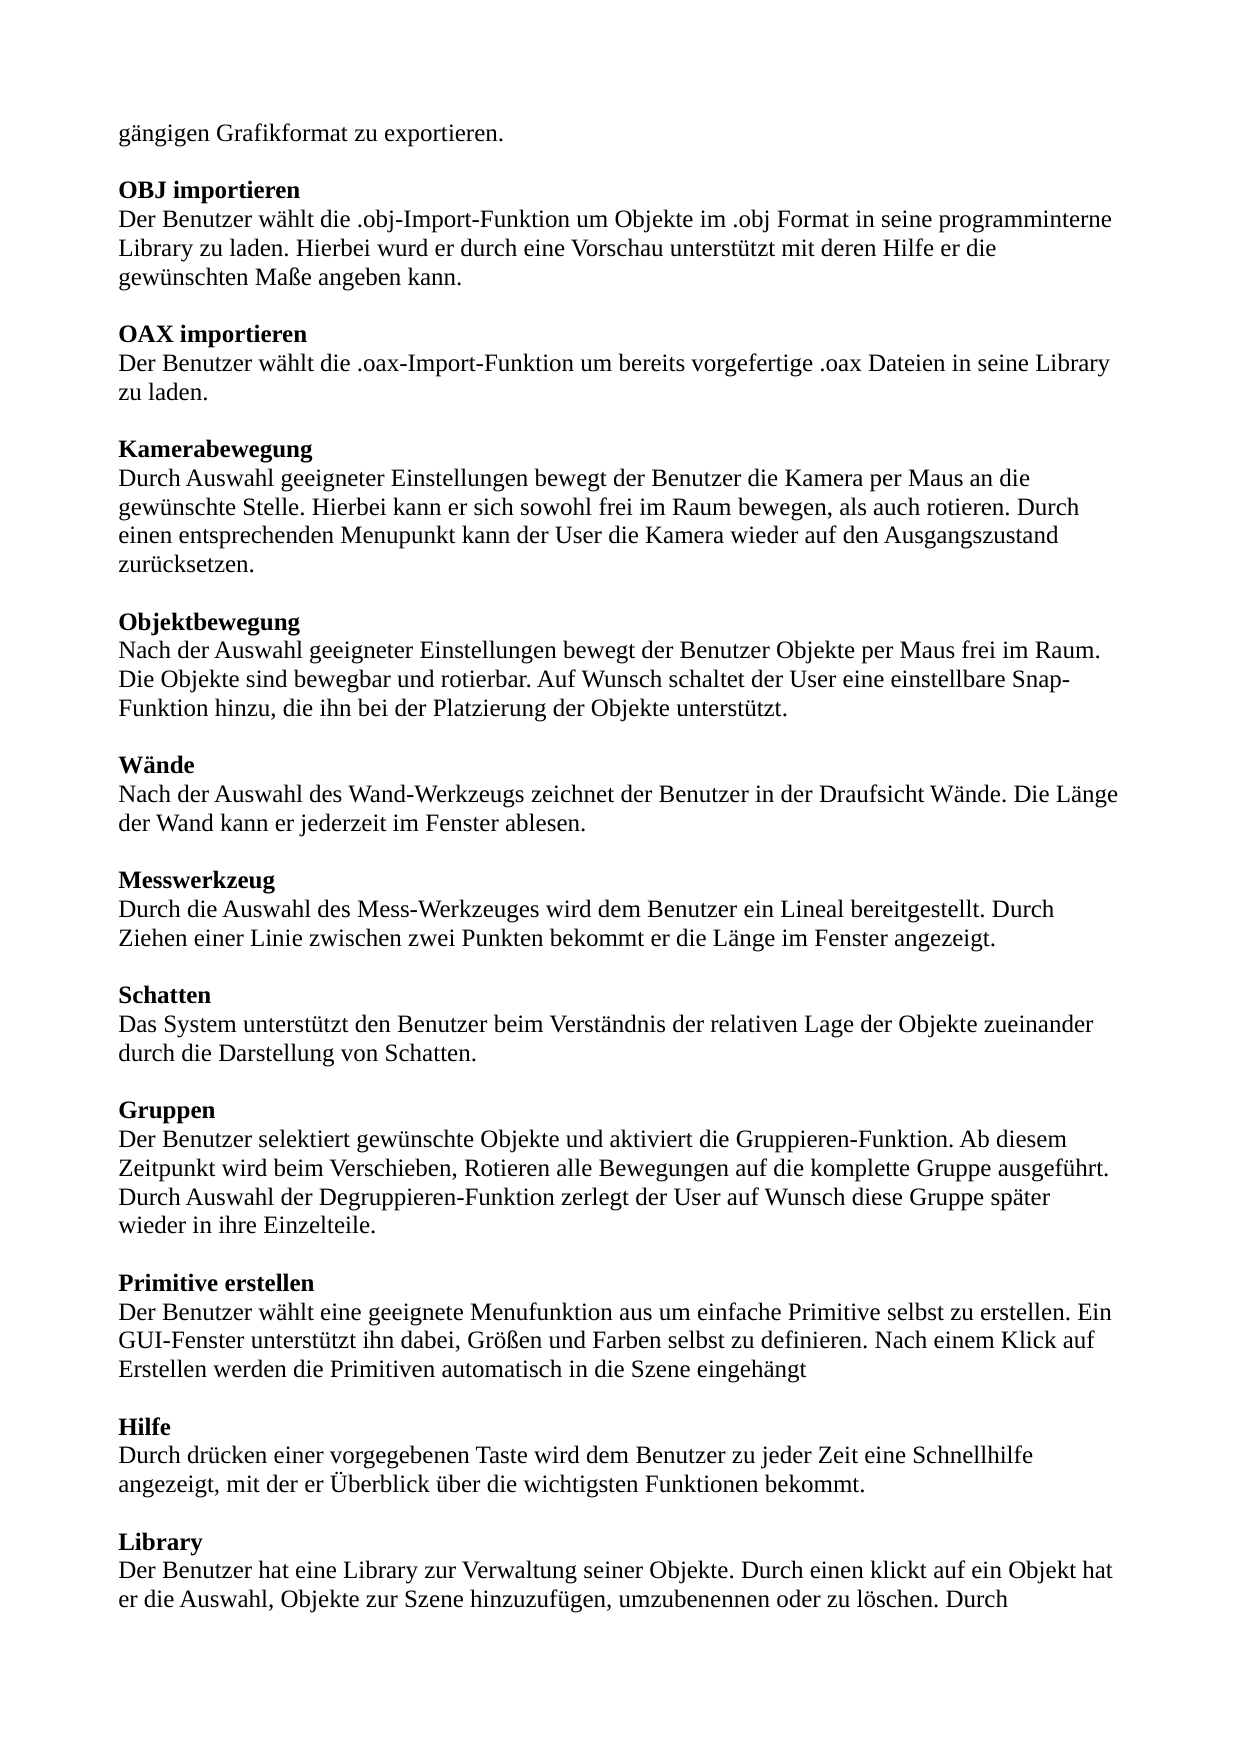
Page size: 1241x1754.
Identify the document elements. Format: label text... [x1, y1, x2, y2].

text Der Benutzer wählt eine geeignete Menufunktion aus um einfache Primitive selbst zu erstellen. Ein GUI-Fenster unterstützt ihn dabei, Größen und Farben selbst zu definieren. Nach einem Klick auf Erstellen werden die Primitiven automatisch in die Szene eingehängt [118, 1297, 1122, 1383]
text Hilfe [118, 1412, 1122, 1441]
text Durch drücken einer vorgegebenen Taste wird dem Benutzer zu jeder Zeit eine Schnellhilfe angezeigt, mit der er Überblick über die wichtigsten Funktionen bekommt. [118, 1441, 1122, 1498]
text Wände [118, 751, 1122, 779]
text Durch Auswahl geeigneter Einstellungen bewegt der Benutzer die Kamera per Maus an die gewünschte Stelle. Hierbei kann er sich sowohl frei im Raum bewegen, als auch rotieren. Durch einen entsprechenden Menupunkt kann der User die Kamera wieder auf den Ausgangszustand zurücksetzen. [118, 463, 1122, 578]
text Library [118, 1527, 1122, 1556]
text Objektbewegung [118, 607, 1122, 636]
text gängigen Grafikformat zu exportieren. [118, 118, 1122, 147]
text Nach der Auswahl geeigneter Einstellungen bewegt der Benutzer Objekte per Maus frei im Raum. Die Objekte sind bewegbar und rotierbar. Auf Wunsch schaltet der User eine einstellbare Snap-Funktion hinzu, die ihn bei der Platzierung der Objekte unterstützt. [118, 636, 1122, 722]
text Schatten [118, 981, 1122, 1009]
text Der Benutzer hat eine Library zur Verwaltung seiner Objekte. Durch einen klickt auf ein Objekt hat er die Auswahl, Objekte zur Szene hinzuzufügen, umzubenennen oder zu löschen. Durch [118, 1556, 1122, 1613]
text Der Benutzer selektiert gewünschte Objekte und aktiviert die Gruppieren-Funktion. Ab diesem Zeitpunkt wird beim Verschieben, Rotieren alle Bewegungen auf die komplette Gruppe ausgeführt. Durch Auswahl der Degruppieren-Funktion zerlegt der User auf Wunsch diese Gruppe später wieder in ihre Einzelteile. [118, 1124, 1122, 1239]
text Das System unterstützt den Benutzer beim Verständnis der relativen Lage der Objekte zueinander durch die Darstellung von Schatten. [118, 1009, 1122, 1067]
text Gruppen [118, 1096, 1122, 1124]
text Der Benutzer wählt die .oax-Import-Funktion um bereits vorgefertige .oax Dateien in seine Library zu laden. [118, 348, 1122, 406]
text Kamerabewegung [118, 434, 1122, 463]
text OAX importieren [118, 319, 1122, 348]
text Nach der Auswahl des Wand-Werkzeugs zeichnet der Benutzer in der Draufsicht Wände. Die Länge der Wand kann er jederzeit im Fenster ablesen. [118, 779, 1122, 837]
text Der Benutzer wählt die .obj-Import-Funktion um Objekte im .obj Format in seine programminterne Library zu laden. Hierbei wurd er durch eine Vorschau unterstützt mit deren Hilfe er die gewünschten Maße angeben kann. [118, 204, 1122, 291]
text OBJ importieren [118, 176, 1122, 204]
text Durch die Auswahl des Mess-Werkzeuges wird dem Benutzer ein Lineal bereitgestellt. Durch Ziehen einer Linie zwischen zwei Punkten bekommt er die Länge im Fenster angezeigt. [118, 894, 1122, 952]
text Messwerkzeug [118, 866, 1122, 894]
text Primitive erstellen [118, 1268, 1122, 1297]
